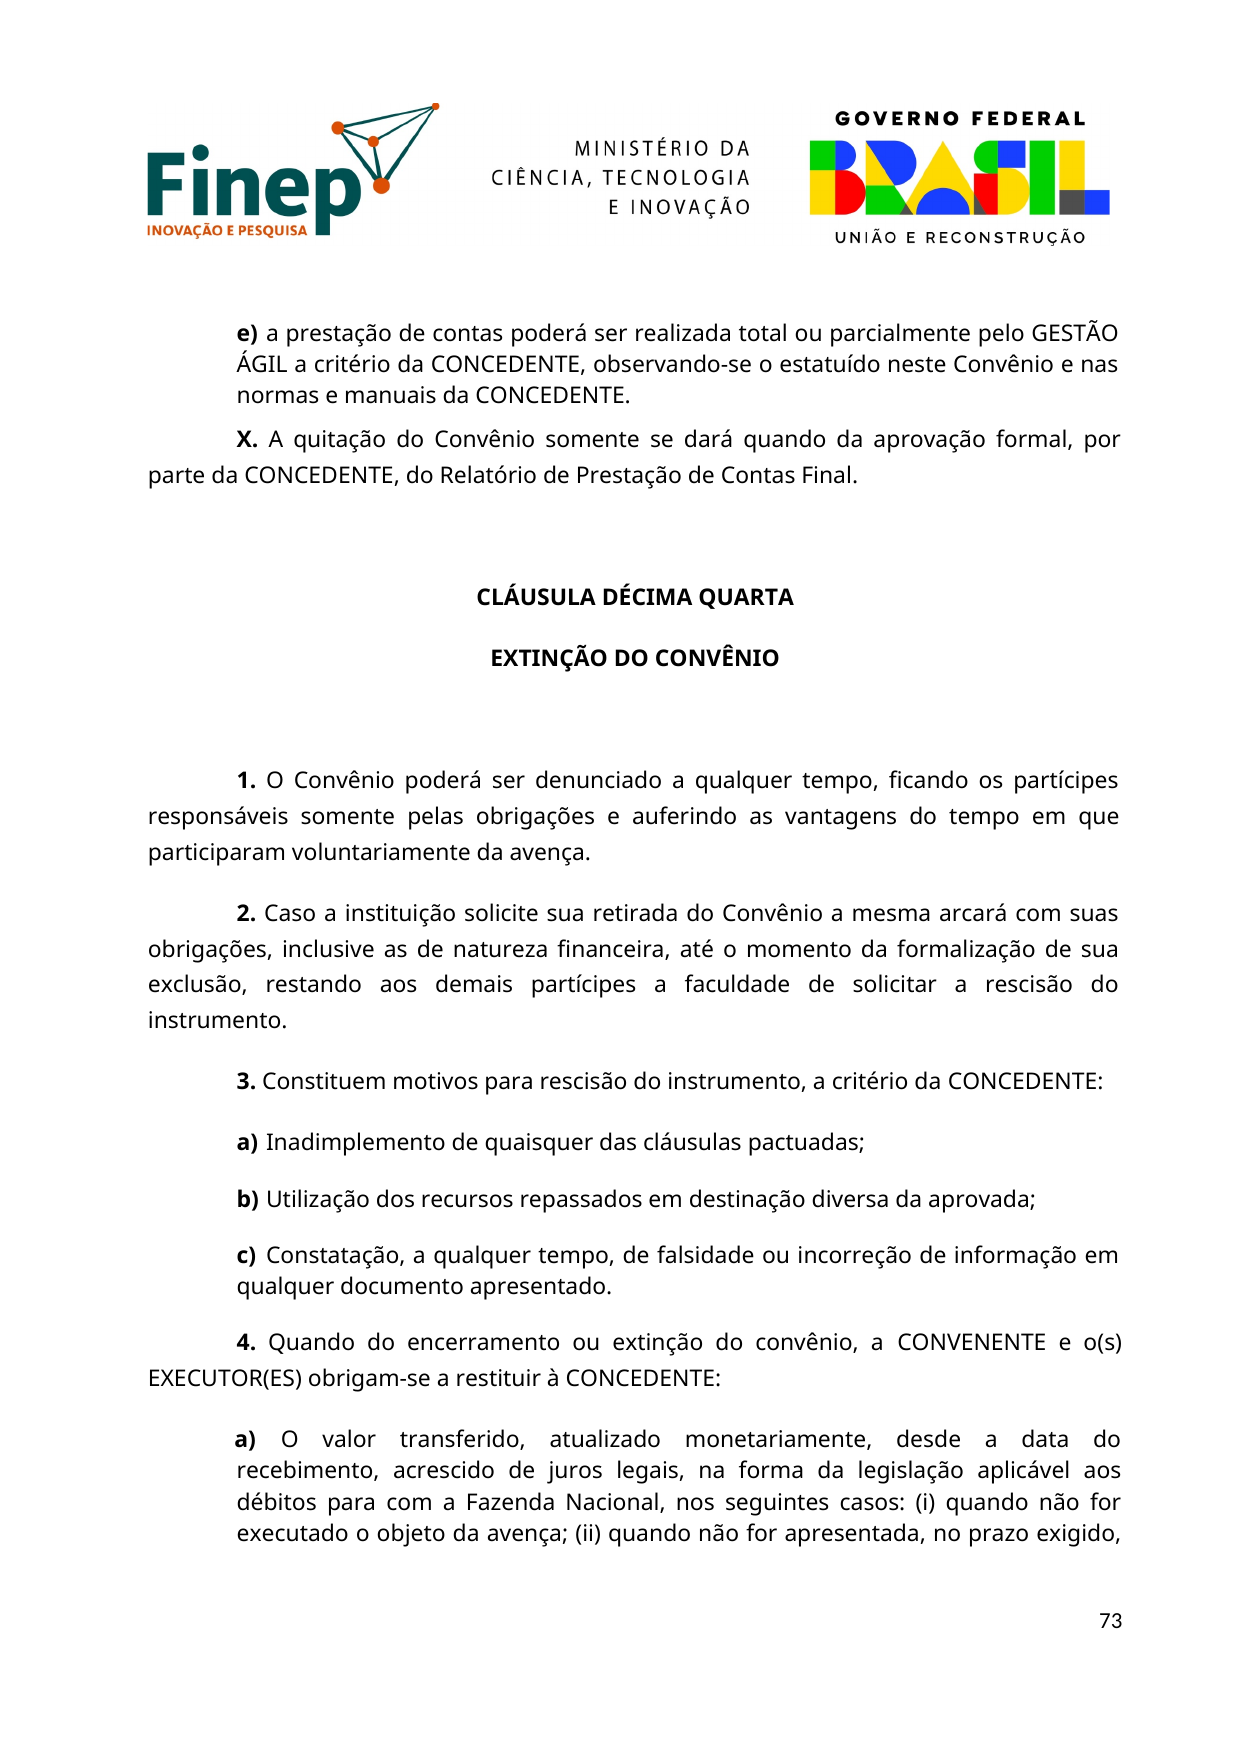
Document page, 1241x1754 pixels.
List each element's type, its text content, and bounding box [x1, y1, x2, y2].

list Inadimplemento de quaisquer das cláusulas pactuadas; [236, 1126, 1120, 1157]
list O valor transferido, atualizado monetariamente, desde a data do recebimento, acrescido de juros legais, na forma da legislação aplicável aos débitos para com a Fazenda Nacional, nos seguintes casos: (i) quando não for executado o objeto da avença; (ii) quando não for apresentada, no prazo exigido, [234, 1423, 1122, 1548]
list a prestação de contas poderá ser realizada total ou parcialmente pelo GESTÃO ÁGIL a critério da CONCEDENTE, observando-se o estatuído neste Convênio e nas normas e manuais da CONCEDENTE. [236, 317, 1120, 411]
list CLÁUSULA DÉCIMA QUARTA [148, 581, 1122, 612]
list EXTINÇÃO DO CONVÊNIO [148, 642, 1122, 673]
text 4. Quando do encerramento ou extinção do convênio, a CONVENENTE e o(s) EXECUTOR(ES) obrigam-se a restituir à CONCEDENTE: [148, 1326, 1122, 1393]
text 3. Constituem motivos para rescisão do instrumento, a critério da CONCEDENTE: [148, 1065, 1120, 1097]
text 1. O Convênio poderá ser denunciado a qualquer tempo, ficando os partícipes responsáveis somente pelas obrigações e auferindo as vantagens do tempo em que participaram voluntariamente da avença. [148, 764, 1120, 867]
list Constatação, a qualquer tempo, de falsidade ou incorreção de informação em qualquer documento apresentado. [236, 1239, 1120, 1301]
list Utilização dos recursos repassados em destinação diversa da aprovada; [236, 1182, 1120, 1214]
text X. A quitação do Convênio somente se dará quando da aprovação formal, por parte da CONCEDENTE, do Relatório de Prestação de Contas Final. [148, 423, 1122, 490]
text 2. Caso a instituição solicite sua retirada do Convênio a mesma arcará com suas obrigações, inclusive as de natureza financeira, até o momento da formalização de sua exclusão, restando aos demais partícipes a faculdade de solicitar a rescisão do instrumento. [148, 897, 1120, 1036]
